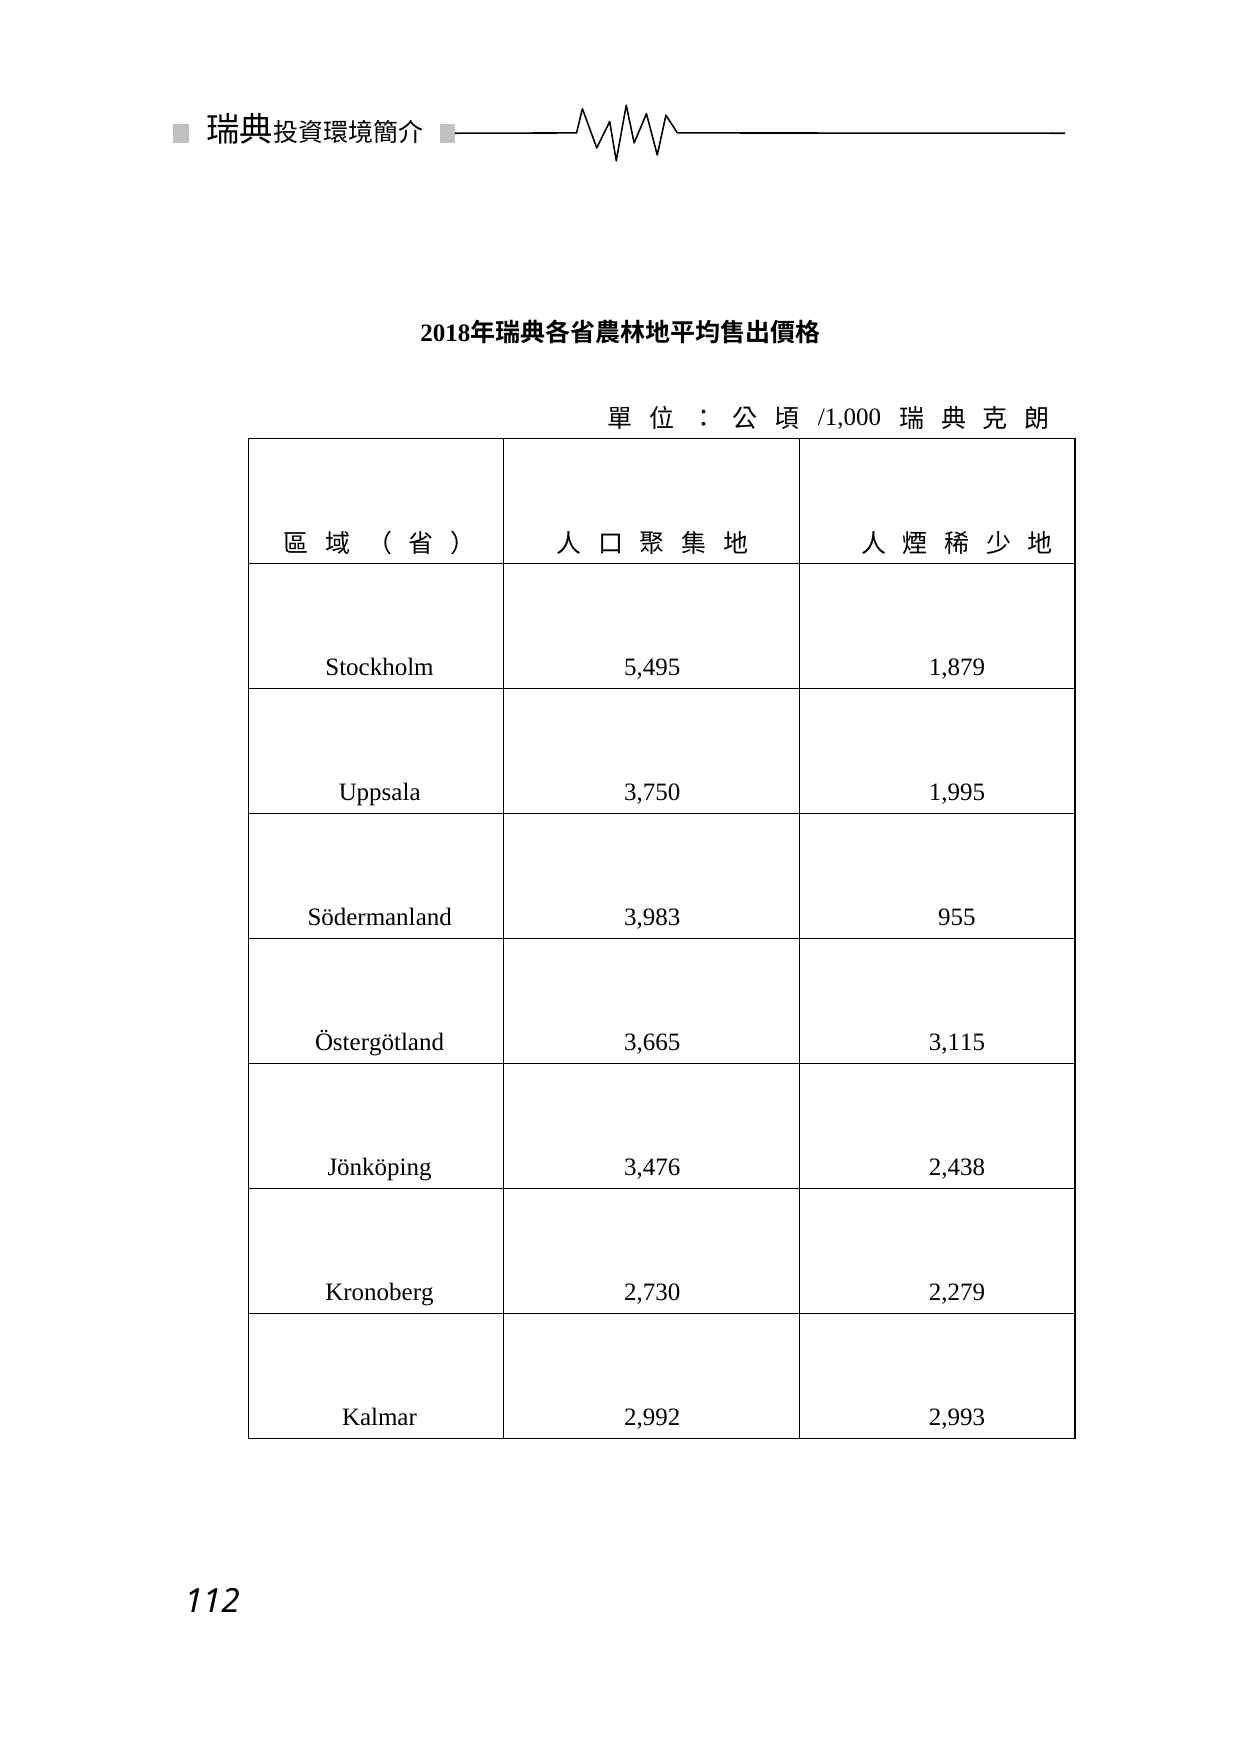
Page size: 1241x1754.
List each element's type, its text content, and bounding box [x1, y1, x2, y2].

table_cell 3,665 [504, 939, 799, 1063]
table_cell Uppsala [249, 689, 503, 813]
text 2018年瑞典各省農林地平均售出價格 [183, 313, 1058, 349]
table_cell 3,476 [504, 1064, 799, 1188]
table_cell 2,992 [504, 1314, 799, 1438]
table_cell Östergötland [249, 939, 503, 1063]
table_cell 2,730 [504, 1189, 799, 1313]
table_cell 1,879 [800, 564, 1074, 688]
table_cell 3,750 [504, 689, 799, 813]
table_header 人口聚集地 [504, 439, 799, 563]
table_cell Kronoberg [249, 1189, 503, 1313]
table_cell 2,279 [800, 1189, 1074, 1313]
table_cell 3,115 [800, 939, 1074, 1063]
table_cell 955 [800, 814, 1074, 938]
table_header 區域（省） [249, 439, 503, 563]
table_cell 2,438 [800, 1064, 1074, 1188]
text 單位：公頃/1,000瑞典克朗 [183, 375, 1058, 438]
table_cell Södermanland [249, 814, 503, 938]
table_cell 2,993 [800, 1314, 1074, 1438]
table_cell 5,495 [504, 564, 799, 688]
table_header 人煙稀少地 [800, 439, 1074, 563]
table_cell 3,983 [504, 814, 799, 938]
table_cell 1,995 [800, 689, 1074, 813]
table_cell Jönköping [249, 1064, 503, 1188]
table_cell Stockholm [249, 564, 503, 688]
table_cell Kalmar [249, 1314, 503, 1438]
